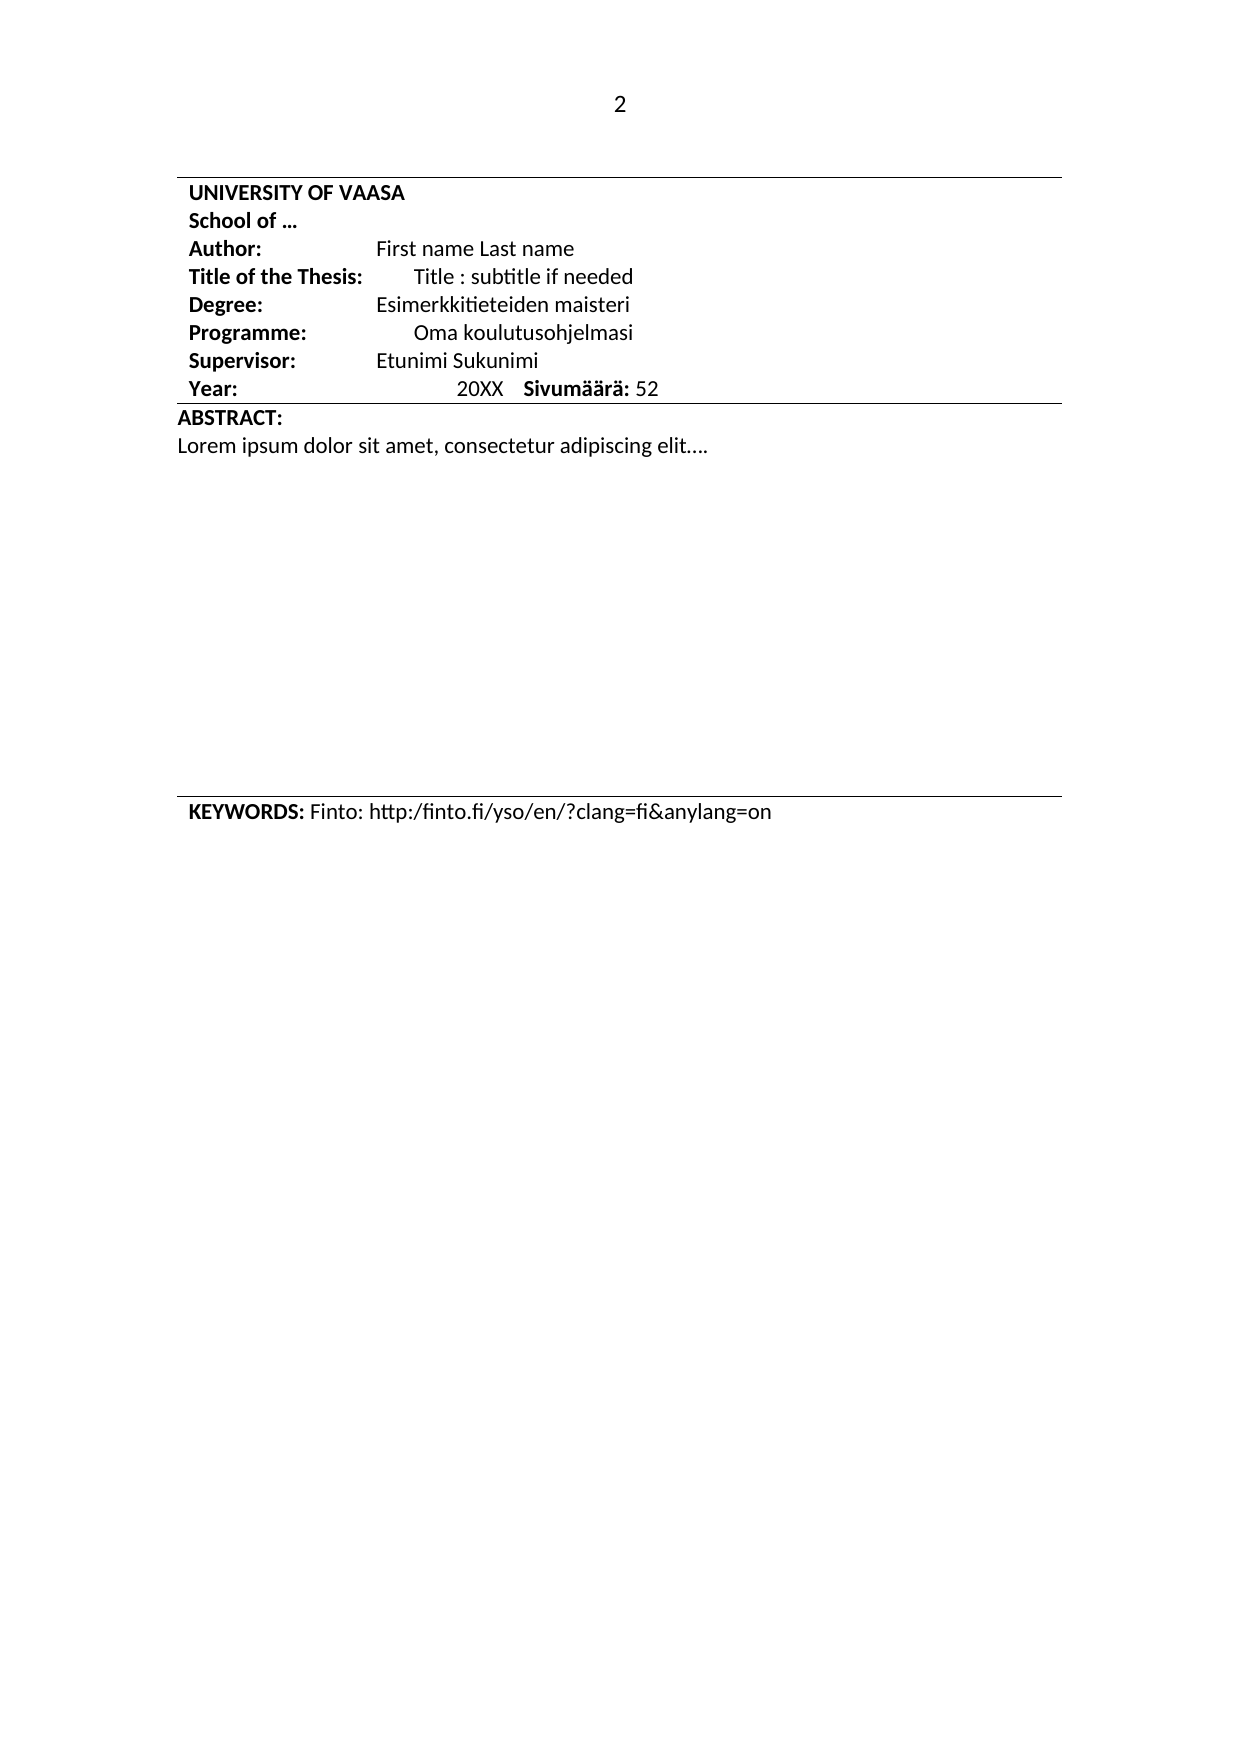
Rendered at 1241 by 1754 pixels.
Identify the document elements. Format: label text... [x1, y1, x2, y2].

text Lorem ipsum dolor sit amet, consectetur adipiscing elit…. [177, 431, 1063, 459]
text ABSTRACT: [177, 403, 1063, 431]
table_header UNIVERSITY OF VAASA School of … Author: First name Last name Title of the Thesis: Title : subtitle if needed Degree: Esimerkkitieteiden maisteri Programme: Oma koulutusohjelmasi Supervisor: Etunimi Sukunimi Year: 20XX Sivumäärä: 52 [177, 178, 1062, 402]
table_header KEYWORDS: Finto: http:/finto.fi/yso/en/?clang=fi&anylang=on [177, 797, 1062, 825]
